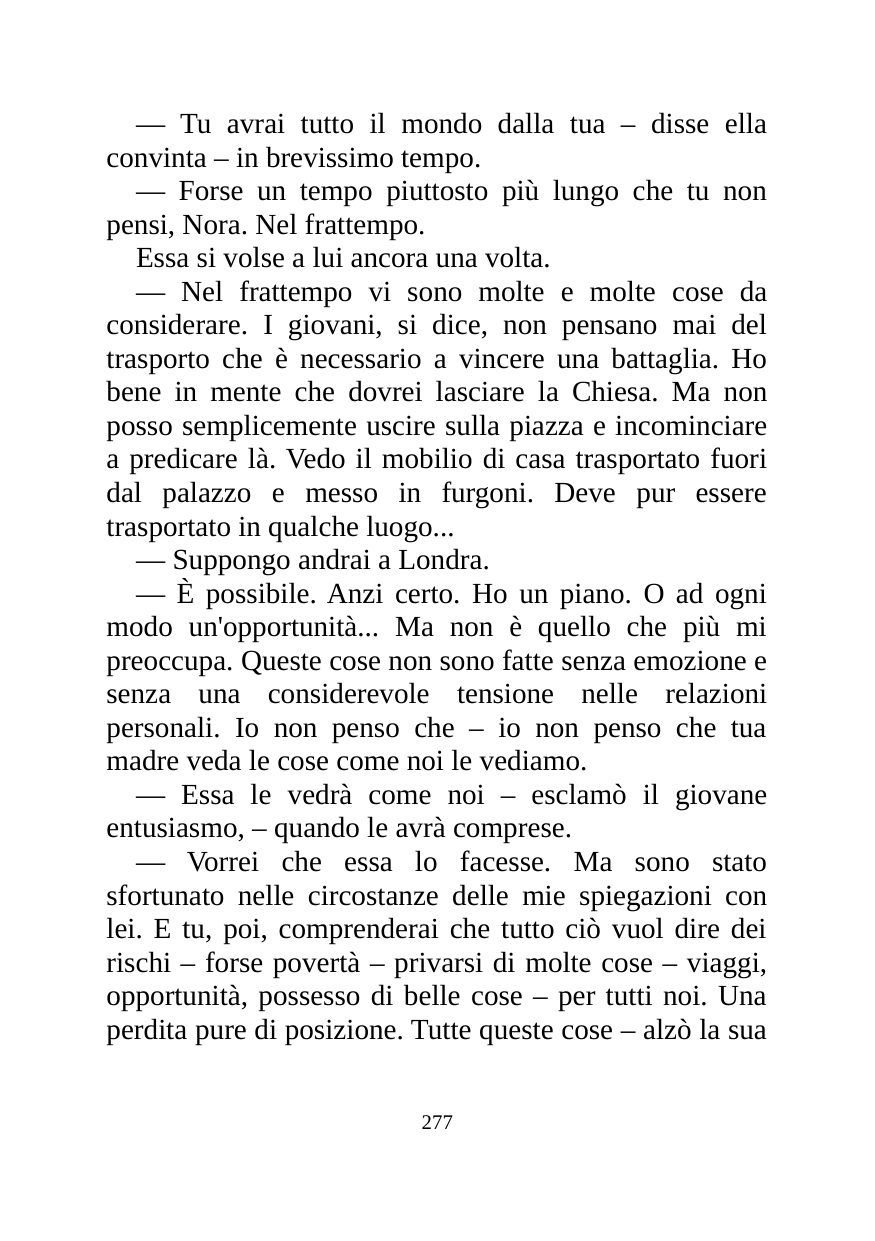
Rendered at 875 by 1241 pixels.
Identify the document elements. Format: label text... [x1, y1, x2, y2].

text — Nel frattempo vi sono molte e molte cose da considerare. I giovani, si dice, non pensano mai del trasporto che è necessario a vincere una battaglia. Ho bene in mente che dovrei lasciare la Chiesa. Ma non posso semplicemente uscire sulla piazza e incominciare a predicare là. Vedo il mobilio di casa trasportato fuori dal palazzo e messo in furgoni. Deve pur essere trasportato in qualche luogo... [106, 274, 768, 542]
text — Essa le vedrà come noi – esclamò il giovane entusiasmo, – quando le avrà comprese. [106, 777, 768, 844]
text Essa si volse a lui ancora una volta. [106, 240, 768, 274]
text — Suppongo andrai a Londra. [106, 542, 768, 576]
text — Tu avrai tutto il mondo dalla tua – disse ella convinta – in brevissimo tempo. [106, 106, 768, 173]
text — Vorrei che essa lo facesse. Ma sono stato sfortunato nelle circostanze delle mie spiegazioni con lei. E tu, poi, comprenderai che tutto ciò vuol dire dei rischi – forse povertà – privarsi di molte cose – viaggi, opportunità, possesso di belle cose – per tutti noi. Una perdita pure di posizione. Tutte queste cose – alzò la sua [106, 844, 768, 1045]
text — È possibile. Anzi certo. Ho un piano. O ad ogni modo un'opportunità... Ma non è quello che più mi preoccupa. Queste cose non sono fatte senza emozione e senza una considerevole tensione nelle relazioni personali. Io non penso che – io non penso che tua madre veda le cose come noi le vediamo. [106, 576, 768, 777]
text — Forse un tempo piuttosto più lungo che tu non pensi, Nora. Nel frattempo. [106, 173, 768, 240]
